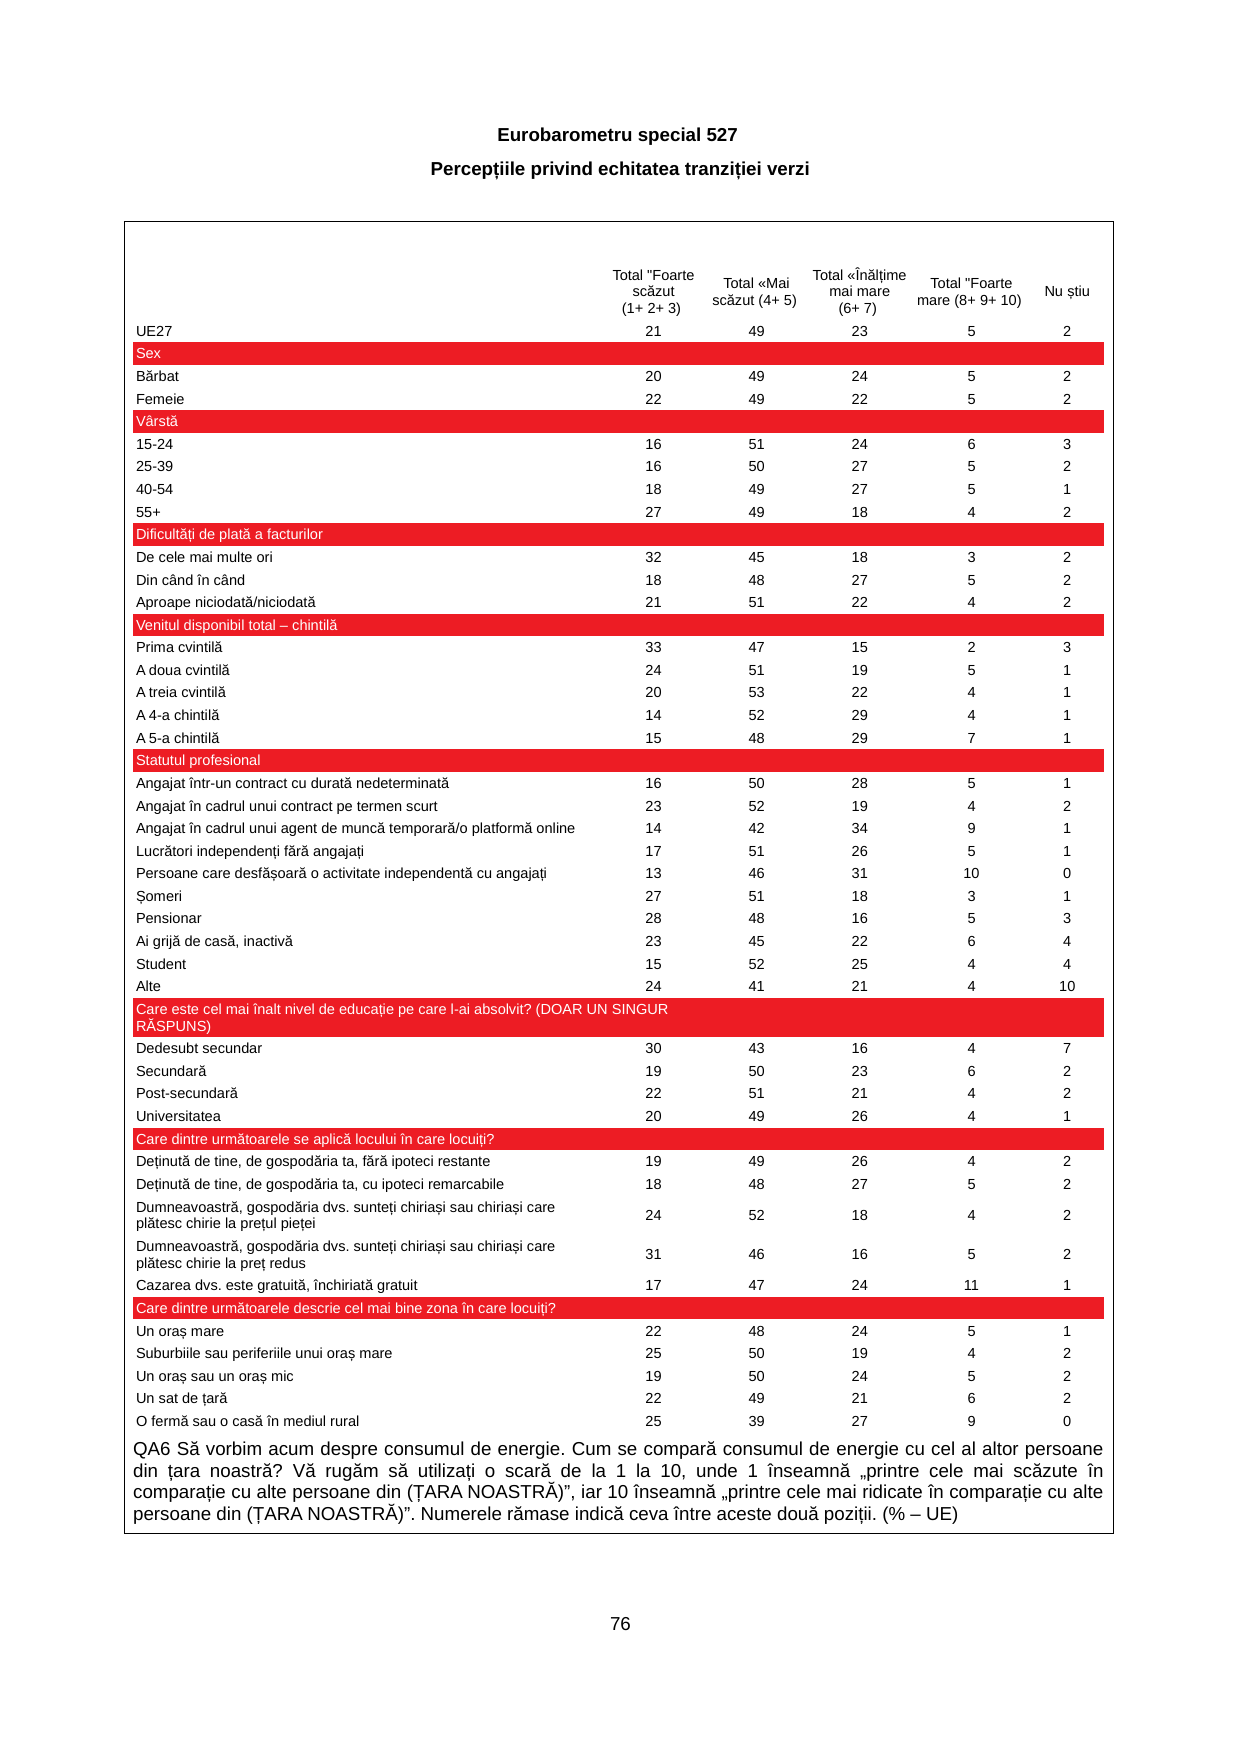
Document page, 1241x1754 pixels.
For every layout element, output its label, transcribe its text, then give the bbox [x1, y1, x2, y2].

table_cell A treia cvintilă [133, 681, 600, 704]
table_cell [806, 1297, 913, 1319]
table_cell 21 [600, 591, 706, 613]
table_cell [706, 410, 806, 433]
table_cell 5 [913, 907, 1030, 930]
table_cell 2 [1030, 1173, 1104, 1195]
table_cell [806, 342, 913, 365]
table_cell 51 [706, 885, 806, 907]
table_cell 29 [806, 704, 913, 726]
table_cell 15 [600, 953, 706, 975]
table_cell [1030, 410, 1104, 433]
table_cell 21 [806, 975, 913, 998]
table_cell 22 [806, 388, 913, 410]
table_cell 27 [806, 1410, 913, 1432]
table_cell 2 [1030, 320, 1104, 342]
table_cell UE27 [133, 320, 600, 342]
table_cell 1 [1030, 772, 1104, 794]
table_cell 2 [1030, 1387, 1104, 1410]
table_cell Angajat într-un contract cu durată nedeterminată [133, 772, 600, 794]
table_cell 48 [706, 1173, 806, 1195]
table_cell 4 [1030, 930, 1104, 952]
table_cell 5 [913, 840, 1030, 862]
table_cell [706, 749, 806, 772]
table_cell [1030, 523, 1104, 546]
table_cell [913, 342, 1030, 365]
table_cell 5 [913, 568, 1030, 591]
table_cell Angajat în cadrul unui contract pe termen scurt [133, 794, 600, 817]
table_cell 2 [1030, 1235, 1104, 1274]
table_cell A doua cvintilă [133, 659, 600, 681]
table_cell Sex [133, 342, 600, 365]
table_cell 55+ [133, 500, 600, 523]
table_cell Alte [133, 975, 600, 998]
table_cell 1 [1030, 1105, 1104, 1127]
table_cell [600, 1297, 706, 1319]
table_cell 22 [806, 681, 913, 704]
table_cell 1 [1030, 681, 1104, 704]
table_cell Șomeri [133, 885, 600, 907]
table_cell [1030, 998, 1104, 1037]
table_cell 22 [600, 1082, 706, 1105]
table_cell 21 [600, 320, 706, 342]
table_cell 2 [1030, 388, 1104, 410]
table_cell 1 [1030, 840, 1104, 862]
table_cell 4 [913, 681, 1030, 704]
table_cell 4 [913, 591, 1030, 613]
table_cell 14 [600, 704, 706, 726]
table_cell 6 [913, 433, 1030, 455]
table_cell 49 [706, 365, 806, 387]
table_cell 1 [1030, 885, 1104, 907]
table_cell A 4-a chintilă [133, 704, 600, 726]
table_cell 41 [706, 975, 806, 998]
table_cell 48 [706, 568, 806, 591]
table_cell 2 [1030, 568, 1104, 591]
table_cell 5 [913, 772, 1030, 794]
table_cell 4 [913, 1195, 1030, 1235]
table_cell Care este cel mai înalt nivel de educație pe care l-ai absolvit? (DOAR UN SINGUR RĂSPUNS) [133, 998, 706, 1037]
table_cell 22 [600, 1387, 706, 1410]
table_cell Statutul profesional [133, 749, 600, 772]
table_cell 50 [706, 772, 806, 794]
table_cell [913, 1128, 1030, 1150]
table_cell 6 [913, 1060, 1030, 1082]
table_cell 4 [913, 1150, 1030, 1173]
table_cell Dificultăți de plată a facturilor [133, 523, 600, 546]
table_cell 5 [913, 1173, 1030, 1195]
table_cell 11 [913, 1274, 1030, 1297]
table_cell 2 [1030, 591, 1104, 613]
table_cell 19 [806, 1342, 913, 1364]
table_cell 3 [913, 546, 1030, 568]
table_cell 20 [600, 1105, 706, 1127]
table_cell 20 [600, 365, 706, 387]
table_cell Vârstă [133, 410, 600, 433]
table_cell 1 [1030, 726, 1104, 749]
table_cell 15-24 [133, 433, 600, 455]
table_cell 45 [706, 930, 806, 952]
table_cell 28 [600, 907, 706, 930]
table_cell 4 [913, 1105, 1030, 1127]
table_cell 9 [913, 1410, 1030, 1432]
table_cell 19 [600, 1060, 706, 1082]
table_cell Universitatea [133, 1105, 600, 1127]
table_cell 22 [806, 591, 913, 613]
table_cell 17 [600, 1274, 706, 1297]
table_cell [1030, 749, 1104, 772]
table_cell 4 [913, 953, 1030, 975]
table_cell 2 [1030, 365, 1104, 387]
table_cell 1 [1030, 704, 1104, 726]
table_cell 2 [1030, 1082, 1104, 1105]
table_cell Aproape niciodată/niciodată [133, 591, 600, 613]
table_cell Un sat de țară [133, 1387, 600, 1410]
table_cell Bărbat [133, 365, 600, 387]
table_cell 24 [806, 1274, 913, 1297]
table_cell 25 [806, 953, 913, 975]
table_cell 2 [1030, 1365, 1104, 1387]
table_cell [806, 1128, 913, 1150]
table_cell Un oraș sau un oraș mic [133, 1365, 600, 1387]
table_cell 24 [806, 1365, 913, 1387]
table_cell 24 [600, 975, 706, 998]
table_cell 5 [913, 365, 1030, 387]
table_cell 19 [600, 1150, 706, 1173]
table_cell 50 [706, 1060, 806, 1082]
table_cell 52 [706, 953, 806, 975]
table_cell Dumneavoastră, gospodăria dvs. sunteți chiriași sau chiriași care plătesc chirie la preț redus [133, 1235, 600, 1274]
table_cell 23 [600, 794, 706, 817]
table_cell 1 [1030, 1319, 1104, 1342]
table_cell 2 [1030, 546, 1104, 568]
table_cell 4 [913, 500, 1030, 523]
table_cell 49 [706, 478, 806, 500]
table_cell [806, 523, 913, 546]
table_cell Deținută de tine, de gospodăria ta, fără ipoteci restante [133, 1150, 600, 1173]
table_cell 51 [706, 433, 806, 455]
table_cell 18 [600, 478, 706, 500]
table_cell 51 [706, 840, 806, 862]
table_cell Post-secundară [133, 1082, 600, 1105]
table_cell 50 [706, 1365, 806, 1387]
table_cell 22 [600, 1319, 706, 1342]
table_cell [913, 523, 1030, 546]
table_cell 4 [913, 1037, 1030, 1060]
table_cell [1030, 1128, 1104, 1150]
table_cell [806, 410, 913, 433]
table_cell Prima cvintilă [133, 636, 600, 659]
table_cell [600, 523, 706, 546]
table_cell 27 [806, 568, 913, 591]
table_cell 3 [1030, 907, 1104, 930]
table_cell Venitul disponibil total – chintilă [133, 614, 600, 636]
table_cell [913, 998, 1030, 1037]
table_cell 2 [1030, 1195, 1104, 1235]
table_cell 49 [706, 320, 806, 342]
table_cell 16 [806, 1235, 913, 1274]
table_cell [913, 614, 1030, 636]
table_cell 27 [806, 478, 913, 500]
table_cell [706, 523, 806, 546]
table_cell 14 [600, 817, 706, 839]
table_cell Lucrători independenți fără angajați [133, 840, 600, 862]
table_cell [600, 614, 706, 636]
table_cell 1 [1030, 1274, 1104, 1297]
table_cell Deținută de tine, de gospodăria ta, cu ipoteci remarcabile [133, 1173, 600, 1195]
table_cell 19 [600, 1365, 706, 1387]
table_cell [706, 614, 806, 636]
table_cell 27 [600, 500, 706, 523]
table_cell 22 [600, 388, 706, 410]
table_header Total "Foarte scăzut (1+ 2+ 3) [600, 264, 706, 319]
table_cell [913, 1297, 1030, 1319]
table_cell 53 [706, 681, 806, 704]
table_cell 29 [806, 726, 913, 749]
table_cell 52 [706, 704, 806, 726]
table_cell 25-39 [133, 455, 600, 478]
table_cell 49 [706, 1150, 806, 1173]
table_header Total "Foarte mare (8+ 9+ 10) [913, 264, 1030, 319]
table_cell 19 [806, 659, 913, 681]
table_cell 18 [600, 568, 706, 591]
table_cell [1030, 1297, 1104, 1319]
table_cell 2 [1030, 794, 1104, 817]
table_cell 3 [1030, 433, 1104, 455]
table_cell Dedesubt secundar [133, 1037, 600, 1060]
table_cell 26 [806, 1105, 913, 1127]
table_cell 27 [600, 885, 706, 907]
table_cell 34 [806, 817, 913, 839]
table_cell Persoane care desfășoară o activitate independentă cu angajați [133, 862, 600, 885]
table_cell 4 [913, 704, 1030, 726]
table_cell 18 [806, 546, 913, 568]
table_cell Dumneavoastră, gospodăria dvs. sunteți chiriași sau chiriași care plătesc chirie la prețul pieței [133, 1195, 600, 1235]
table_cell 39 [706, 1410, 806, 1432]
table_cell 24 [600, 1195, 706, 1235]
table_cell 0 [1030, 1410, 1104, 1432]
table_header [133, 264, 600, 319]
table_cell 2 [1030, 455, 1104, 478]
table_cell 30 [600, 1037, 706, 1060]
table_cell 5 [913, 659, 1030, 681]
table_cell 23 [806, 320, 913, 342]
table_cell 49 [706, 1105, 806, 1127]
table_cell 5 [913, 1365, 1030, 1387]
table_cell [600, 749, 706, 772]
table_cell 4 [913, 1342, 1030, 1364]
table_cell [600, 342, 706, 365]
table_cell 6 [913, 1387, 1030, 1410]
table_cell 42 [706, 817, 806, 839]
table_cell 5 [913, 388, 1030, 410]
table_cell [1030, 614, 1104, 636]
table_cell 50 [706, 455, 806, 478]
table_cell [600, 1128, 706, 1150]
table_cell Suburbiile sau periferiile unui oraș mare [133, 1342, 600, 1364]
table_cell 23 [806, 1060, 913, 1082]
table_cell 24 [806, 1319, 913, 1342]
table_cell [806, 998, 913, 1037]
table_cell [913, 410, 1030, 433]
table_cell Cazarea dvs. este gratuită, închiriată gratuit [133, 1274, 600, 1297]
table_cell [706, 998, 806, 1037]
table_header Total «Mai scăzut (4+ 5) [706, 264, 806, 319]
table_cell 15 [600, 726, 706, 749]
table_cell 6 [913, 930, 1030, 952]
table_cell 31 [600, 1235, 706, 1274]
table_cell 48 [706, 907, 806, 930]
table_cell Care dintre următoarele se aplică locului în care locuiți? [133, 1128, 600, 1150]
table_cell 45 [706, 546, 806, 568]
table_cell 26 [806, 1150, 913, 1173]
table_cell 51 [706, 659, 806, 681]
table_cell 43 [706, 1037, 806, 1060]
table_cell 24 [600, 659, 706, 681]
table_cell 33 [600, 636, 706, 659]
table_cell 10 [913, 862, 1030, 885]
table_cell [706, 342, 806, 365]
table_header Nu știu [1030, 264, 1104, 319]
table_cell [806, 749, 913, 772]
table_cell 1 [1030, 817, 1104, 839]
table_cell 10 [1030, 975, 1104, 998]
table_cell 17 [600, 840, 706, 862]
table_cell A 5-a chintilă [133, 726, 600, 749]
table_cell 16 [600, 455, 706, 478]
table_cell 52 [706, 794, 806, 817]
table_cell 19 [806, 794, 913, 817]
table_cell 47 [706, 636, 806, 659]
table_cell 47 [706, 1274, 806, 1297]
table_cell 7 [1030, 1037, 1104, 1060]
table_cell [913, 749, 1030, 772]
table_cell 26 [806, 840, 913, 862]
table_cell 51 [706, 1082, 806, 1105]
table_cell 13 [600, 862, 706, 885]
table_cell 27 [806, 1173, 913, 1195]
table_cell 4 [913, 794, 1030, 817]
table_cell 3 [1030, 636, 1104, 659]
table_cell 28 [806, 772, 913, 794]
text QA6 Să vorbim acum despre consumul de energie. Cum se compară consumul de energie cu cel al altor persoane din țara noastră? Vă rugăm să utilizați o scară de la 1 la 10, unde 1 înseamnă „printre cele mai scăzute în comparație cu alte persoane din (ȚARA NOASTRĂ)”, iar 10 înseamnă „printre cele mai ridicate în comparație cu alte persoane din (ȚARA NOASTRĂ)”. Numerele rămase indică ceva între aceste două poziții. (% – UE) [133, 1438, 1104, 1524]
table_cell [806, 614, 913, 636]
table_cell 1 [1030, 478, 1104, 500]
table_cell Angajat în cadrul unui agent de muncă temporară/o platformă online [133, 817, 600, 839]
table_cell [706, 1128, 806, 1150]
table_cell 5 [913, 1235, 1030, 1274]
table_cell 5 [913, 1319, 1030, 1342]
table_cell 2 [913, 636, 1030, 659]
table_cell 2 [1030, 1342, 1104, 1364]
table_cell 46 [706, 1235, 806, 1274]
table_cell 2 [1030, 1060, 1104, 1082]
table_cell 31 [806, 862, 913, 885]
table_cell 16 [600, 772, 706, 794]
table_cell [600, 410, 706, 433]
table_cell 16 [806, 1037, 913, 1060]
table_cell Un oraș mare [133, 1319, 600, 1342]
table_cell 24 [806, 433, 913, 455]
table_cell 51 [706, 591, 806, 613]
table_cell 7 [913, 726, 1030, 749]
table_cell 49 [706, 388, 806, 410]
table_cell 4 [1030, 953, 1104, 975]
table_cell 46 [706, 862, 806, 885]
table_cell 21 [806, 1387, 913, 1410]
table_cell Din când în când [133, 568, 600, 591]
table_cell 52 [706, 1195, 806, 1235]
table_cell 22 [806, 930, 913, 952]
table_cell 50 [706, 1342, 806, 1364]
table_cell 15 [806, 636, 913, 659]
table_cell 18 [806, 500, 913, 523]
table_cell 21 [806, 1082, 913, 1105]
table_cell 27 [806, 455, 913, 478]
table_cell [706, 1297, 806, 1319]
table_cell 5 [913, 478, 1030, 500]
table_cell 2 [1030, 1150, 1104, 1173]
table_cell 40-54 [133, 478, 600, 500]
table_cell 18 [600, 1173, 706, 1195]
table_cell 25 [600, 1342, 706, 1364]
table_cell 5 [913, 320, 1030, 342]
table_cell 9 [913, 817, 1030, 839]
table_cell 0 [1030, 862, 1104, 885]
table_cell 5 [913, 455, 1030, 478]
table_cell 1 [1030, 659, 1104, 681]
table_cell 2 [1030, 500, 1104, 523]
table_cell Pensionar [133, 907, 600, 930]
table_cell 16 [806, 907, 913, 930]
table_cell 49 [706, 500, 806, 523]
table_cell 32 [600, 546, 706, 568]
table_cell 4 [913, 1082, 1030, 1105]
table_cell [1030, 342, 1104, 365]
table_cell Care dintre următoarele descrie cel mai bine zona în care locuiți? [133, 1297, 600, 1319]
table_cell 48 [706, 726, 806, 749]
table_cell O fermă sau o casă în mediul rural [133, 1410, 600, 1432]
table_cell Student [133, 953, 600, 975]
table_cell 4 [913, 975, 1030, 998]
table_cell 24 [806, 365, 913, 387]
table_cell Femeie [133, 388, 600, 410]
table_cell 49 [706, 1387, 806, 1410]
table_cell 23 [600, 930, 706, 952]
table_cell 16 [600, 433, 706, 455]
table_cell 20 [600, 681, 706, 704]
table_cell 3 [913, 885, 1030, 907]
table_cell Ai grijă de casă, inactivă [133, 930, 600, 952]
table_cell 18 [806, 1195, 913, 1235]
table_cell De cele mai multe ori [133, 546, 600, 568]
table_cell 25 [600, 1410, 706, 1432]
table_header Total «Înălțime mai mare (6+ 7) [806, 264, 913, 319]
table_cell Secundară [133, 1060, 600, 1082]
table_cell 18 [806, 885, 913, 907]
table_cell 48 [706, 1319, 806, 1342]
